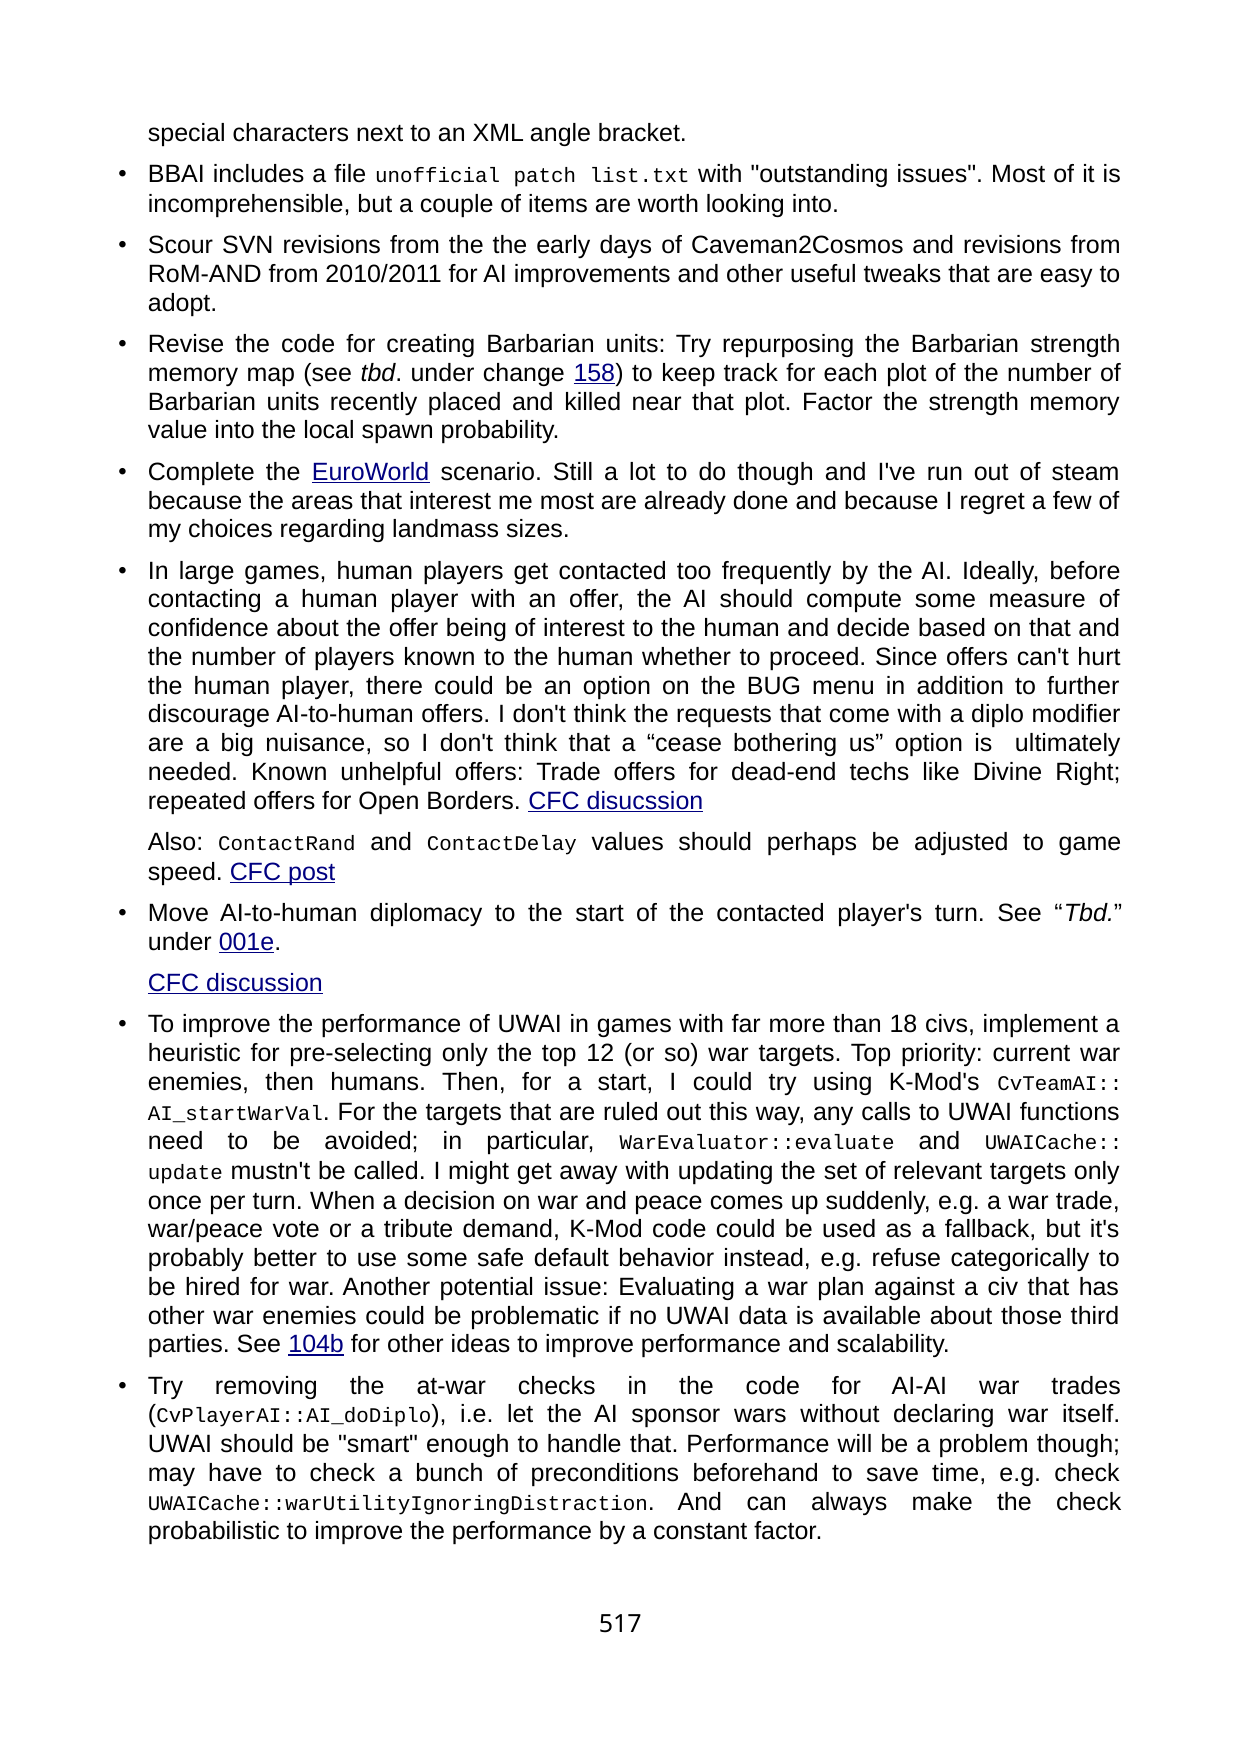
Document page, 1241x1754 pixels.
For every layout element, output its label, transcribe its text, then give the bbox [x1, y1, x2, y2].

list Also: ContactRand and ContactDelay values should perhaps be adjusted to game speed. CFC post [118, 827, 1122, 885]
list In large games, human players get contacted too frequently by the AI. Ideally, before contacting a human player with an offer, the AI should compute some measure of confidence about the offer being of interest to the human and decide based on that and the number of players known to the human whether to proceed. Since offers can't hurt the human player, there could be an option on the BUG menu in addition to further discourage AI-to-human offers. I don't think the requests that come with a diplo modifier are a big nuisance, so I don't think that a “cease bothering us” option is ultimately needed. Known unhelpful offers: Trade offers for dead-end techs like Divine Right; repeated offers for Open Borders. CFC disucssion [118, 556, 1122, 814]
list Complete the EuroWorld scenario. Still a lot to do though and I've run out of steam because the areas that interest me most are already done and because I regret a few of my choices regarding landmass sizes. [118, 457, 1122, 543]
list Revise the code for creating Barbarian units: Try repurposing the Barbarian strength memory map (see tbd. under change 158) to keep track for each plot of the number of Barbarian units recently placed and killed near that plot. Factor the strength memory value into the local spawn probability. [118, 329, 1122, 444]
list To improve the performance of UWAI in games with far more than 18 civs, implement a heuristic for pre-selecting only the top 12 (or so) war targets. Top priority: current war enemies, then humans. Then, for a start, I could try using K-Mod's CvTeamAI:: AI_startWarVal. For the targets that are ruled out this way, any calls to UWAI functions need to be avoided; in particular, WarEvaluator::evaluate and UWAICache:: update mustn't be called. I might get away with updating the set of relevant targets only once per turn. When a decision on war and peace comes up suddenly, e.g. a war trade, war/peace vote or a tribute demand, K-Mod code could be used as a fallback, but it's probably better to use some safe default behavior instead, e.g. refuse categorically to be hired for war. Another potential issue: Evaluating a war plan against a civ that has other war enemies could be problematic if no UWAI data is available about those third parties. See 104b for other ideas to improve performance and scalability. [118, 1009, 1122, 1358]
list Scour SVN revisions from the the early days of Caveman2Cosmos and revisions from RoM-AND from 2010/2011 for AI improvements and other useful tweaks that are easy to adopt. [118, 230, 1122, 317]
list special characters next to an XML angle bracket. [118, 118, 1122, 147]
list BBAI includes a file unofficial patch list.txt with "outstanding issues". Most of it is incomprehensible, but a couple of items are worth looking into. [118, 159, 1122, 218]
list Try removing the at-war checks in the code for AI-AI war trades (CvPlayerAI::AI_doDiplo), i.e. let the AI sponsor wars without declaring war itself. UWAI should be "smart" enough to handle that. Performance will be a problem though; may have to check a bunch of preconditions beforehand to save time, e.g. check UWAICache::warUtilityIgnoringDistraction. And can always make the check probabilistic to improve the performance by a constant factor. [118, 1371, 1122, 1545]
list CFC discussion [118, 968, 1122, 997]
list Move AI-to-human diplomacy to the start of the contacted player's turn. See “Tbd.” under 001e. [118, 898, 1122, 956]
